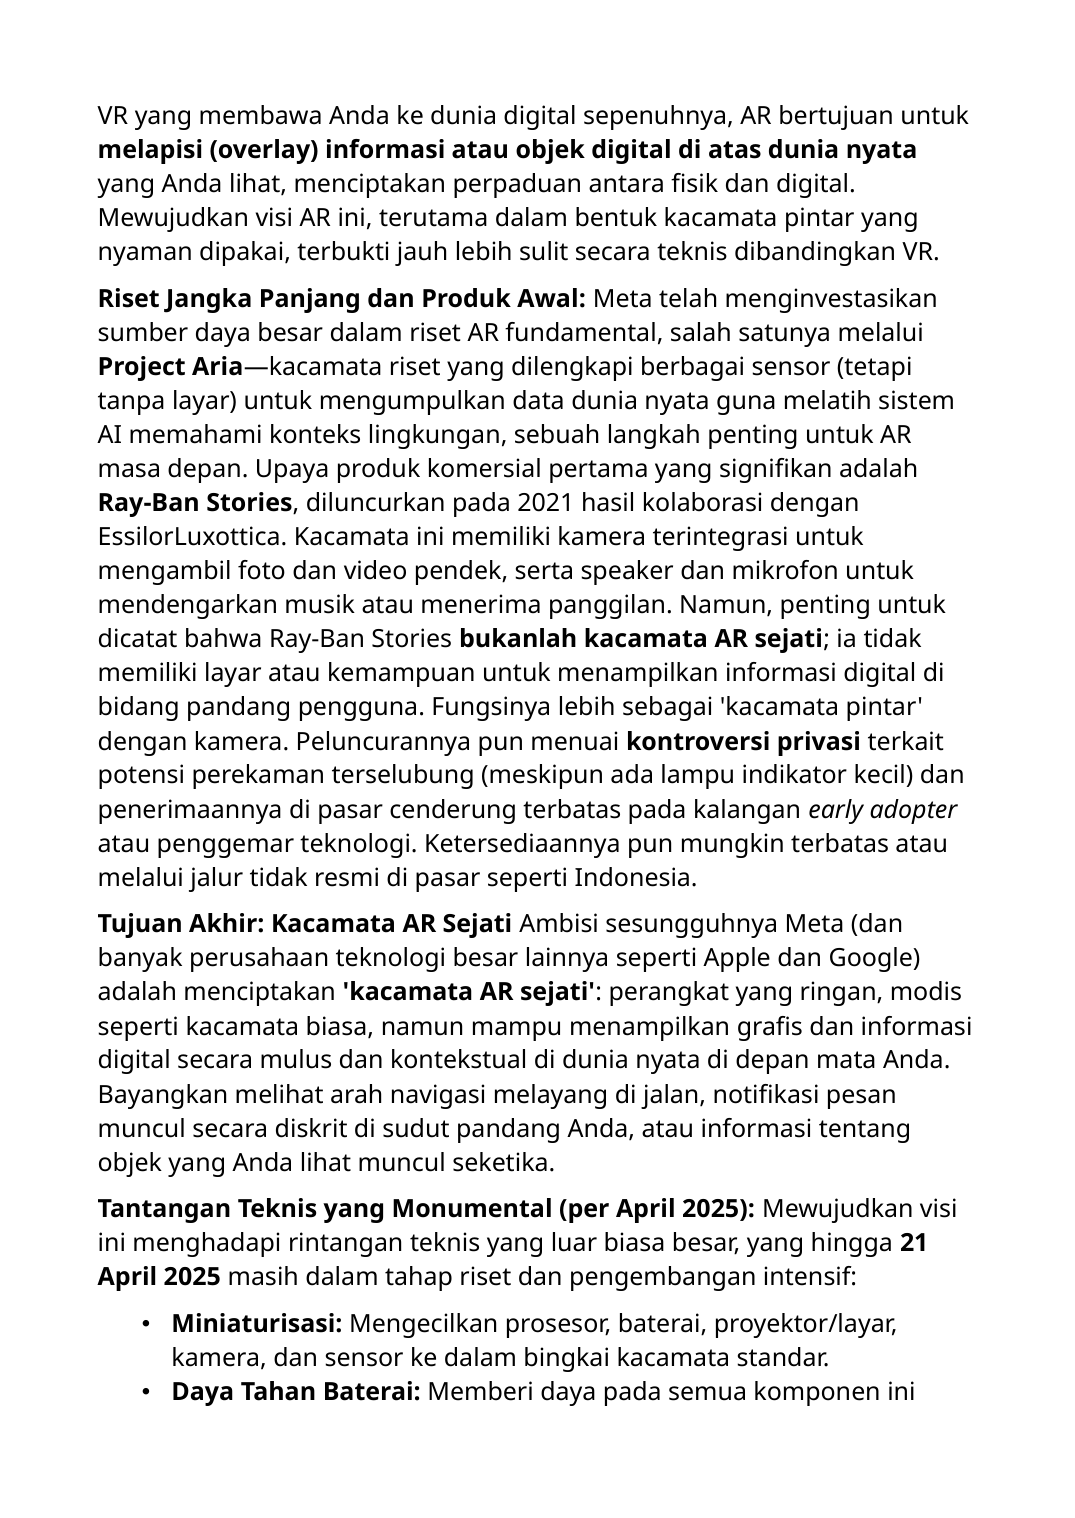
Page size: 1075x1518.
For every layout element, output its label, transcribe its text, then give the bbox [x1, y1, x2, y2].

text VR yang membawa Anda ke dunia digital sepenuhnya, AR bertujuan untuk melapisi (overlay) informasi atau objek digital di atas dunia nyata yang Anda lihat, menciptakan perpaduan antara fisik dan digital. Mewujudkan visi AR ini, terutama dalam bentuk kacamata pintar yang nyaman dipakai, terbukti jauh lebih sulit secara teknis dibandingkan VR. [97, 97, 977, 268]
list Miniaturisasi: Mengecilkan prosesor, baterai, proyektor/layar, kamera, dan sensor ke dalam bingkai kacamata standar. [142, 1306, 977, 1374]
text Tantangan Teknis yang Monumental (per April 2025): Mewujudkan visi ini menghadapi rintangan teknis yang luar biasa besar, yang hingga 21 April 2025 masih dalam tahap riset dan pengembangan intensif: [97, 1191, 977, 1293]
text Tujuan Akhir: Kacamata AR Sejati Ambisi sesungguhnya Meta (dan banyak perusahaan teknologi besar lainnya seperti Apple dan Google) adalah menciptakan 'kacamata AR sejati': perangkat yang ringan, modis seperti kacamata biasa, namun mampu menampilkan grafis dan informasi digital secara mulus dan kontekstual di dunia nyata di depan mata Anda. Bayangkan melihat arah navigasi melayang di jalan, notifikasi pesan muncul secara diskrit di sudut pandang Anda, atau informasi tentang objek yang Anda lihat muncul seketika. [97, 906, 977, 1178]
list Daya Tahan Baterai: Memberi daya pada semua komponen ini [142, 1374, 977, 1408]
text Riset Jangka Panjang dan Produk Awal: Meta telah menginvestasikan sumber daya besar dalam riset AR fundamental, salah satunya melalui Project Aria—kacamata riset yang dilengkapi berbagai sensor (tetapi tanpa layar) untuk mengumpulkan data dunia nyata guna melatih sistem AI memahami konteks lingkungan, sebuah langkah penting untuk AR masa depan. Upaya produk komersial pertama yang signifikan adalah Ray-Ban Stories, diluncurkan pada 2021 hasil kolaborasi dengan EssilorLuxottica. Kacamata ini memiliki kamera terintegrasi untuk mengambil foto dan video pendek, serta speaker dan mikrofon untuk mendengarkan musik atau menerima panggilan. Namun, penting untuk dicatat bahwa Ray-Ban Stories bukanlah kacamata AR sejati; ia tidak memiliki layar atau kemampuan untuk menampilkan informasi digital di bidang pandang pengguna. Fungsinya lebih sebagai 'kacamata pintar' dengan kamera. Peluncurannya pun menuai kontroversi privasi terkait potensi perekaman terselubung (meskipun ada lampu indikator kecil) dan penerimaannya di pasar cenderung terbatas pada kalangan early adopter atau penggemar teknologi. Ketersediaannya pun mungkin terbatas atau melalui jalur tidak resmi di pasar seperti Indonesia. [97, 280, 977, 893]
